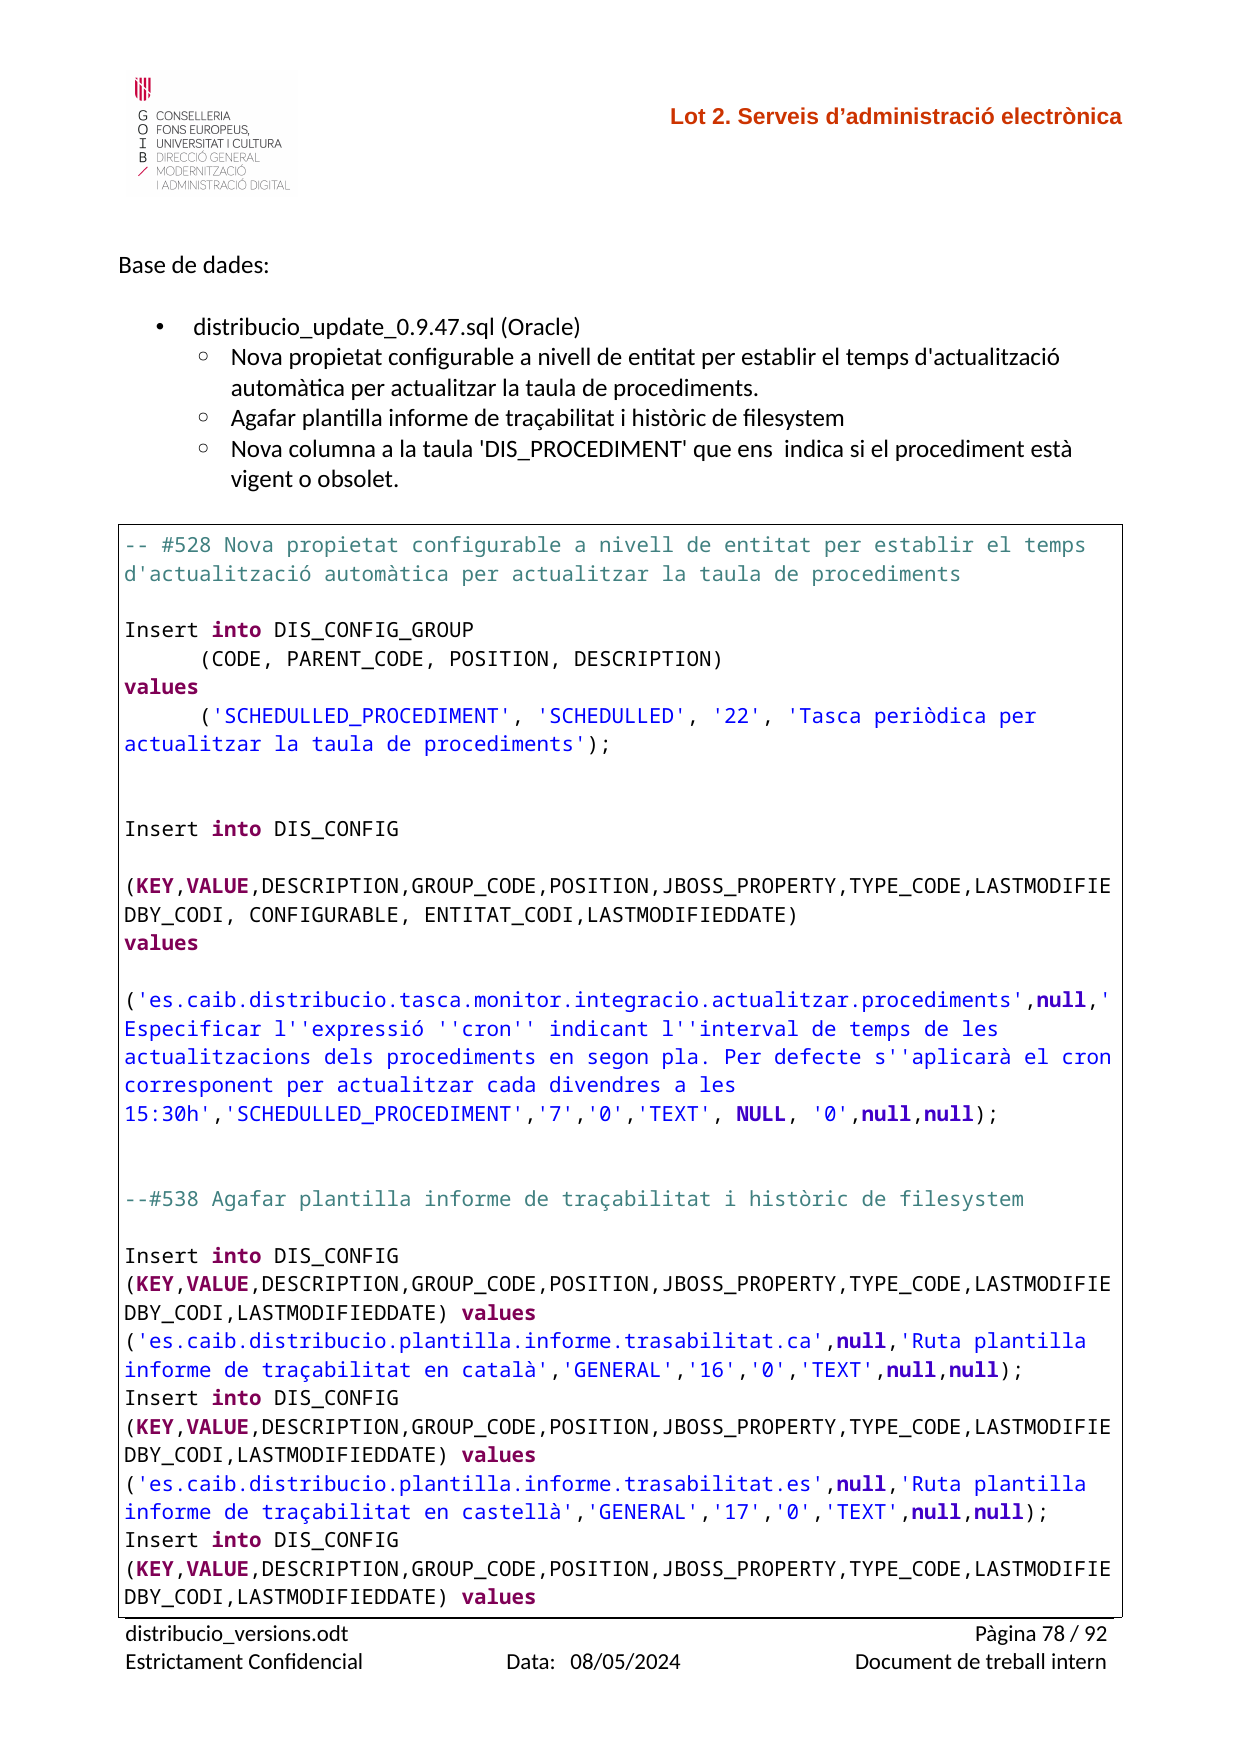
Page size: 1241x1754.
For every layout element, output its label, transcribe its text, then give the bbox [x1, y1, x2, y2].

list Agafar plantilla informe de traçabilitat i històric de filesystem [193, 402, 1122, 433]
table_header -- #528 Nova propietat configurable a nivell de entitat per establir el temps d'actualització automàtica per actualitzar la taula de procediments Insert into DIS_CONFIG_GROUP (CODE, PARENT_CODE, POSITION, DESCRIPTION) values ('SCHEDULLED_PROCEDIMENT', 'SCHEDULLED', '22', 'Tasca periòdica per actualitzar la taula de procediments'); Insert into DIS_CONFIG (KEY,VALUE,DESCRIPTION,GROUP_CODE,POSITION,JBOSS_PROPERTY,TYPE_CODE,LASTMODIFIEDBY_CODI, CONFIGURABLE, ENTITAT_CODI,LASTMODIFIEDDATE) values ('es.caib.distribucio.tasca.monitor.integracio.actualitzar.procediments',null,'Especificar l''expressió ''cron'' indicant l''interval de temps de les actualitzacions dels procediments en segon pla. Per defecte s''aplicarà el cron corresponent per actualitzar cada divendres a les 15:30h','SCHEDULLED_PROCEDIMENT','7','0','TEXT', NULL, '0',null,null); --#538 Agafar plantilla informe de traçabilitat i històric de filesystem Insert into DIS_CONFIG (KEY,VALUE,DESCRIPTION,GROUP_CODE,POSITION,JBOSS_PROPERTY,TYPE_CODE,LASTMODIFIEDBY_CODI,LASTMODIFIEDDATE) values ('es.caib.distribucio.plantilla.informe.trasabilitat.ca',null,'Ruta plantilla informe de traçabilitat en català','GENERAL','16','0','TEXT',null,null); Insert into DIS_CONFIG (KEY,VALUE,DESCRIPTION,GROUP_CODE,POSITION,JBOSS_PROPERTY,TYPE_CODE,LASTMODIFIEDBY_CODI,LASTMODIFIEDDATE) values ('es.caib.distribucio.plantilla.informe.trasabilitat.es',null,'Ruta plantilla informe de traçabilitat en castellà','GENERAL','17','0','TEXT',null,null); Insert into DIS_CONFIG (KEY,VALUE,DESCRIPTION,GROUP_CODE,POSITION,JBOSS_PROPERTY,TYPE_CODE,LASTMODIFIEDBY_CODI,LASTMODIFIEDDATE) values [119, 525, 1122, 1617]
list distribucio_update_0.9.47.sql (Oracle) [156, 311, 1122, 341]
list Nova columna a la taula 'DIS_PROCEDIMENT' que ens indica si el procediment està vigent o obsolet. [193, 433, 1122, 494]
text Base de dades: [118, 250, 1122, 280]
picture [126, 70, 299, 197]
list Nova propietat configurable a nivell de entitat per establir el temps d'actualització automàtica per actualitzar la taula de procediments. [193, 341, 1122, 402]
